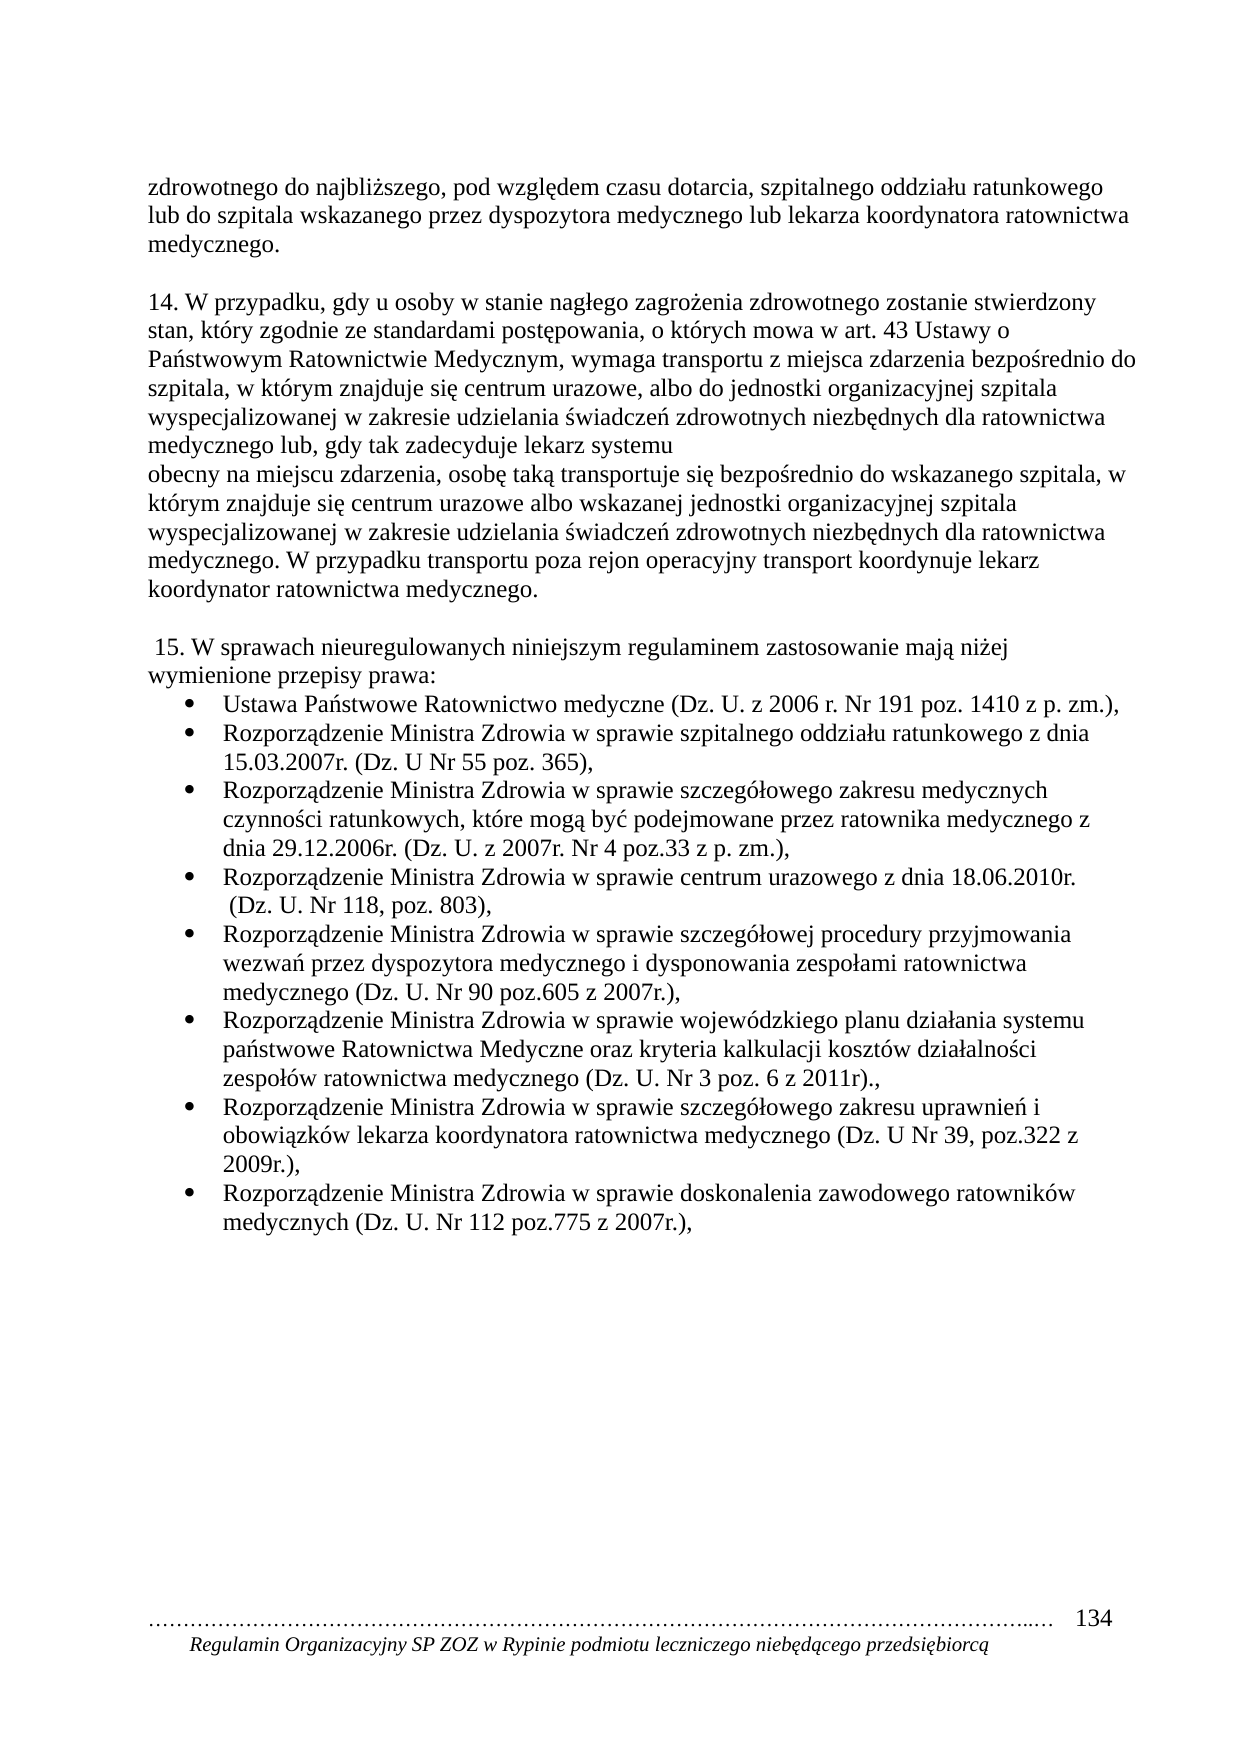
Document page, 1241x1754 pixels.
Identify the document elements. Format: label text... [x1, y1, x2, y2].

list Rozporządzenie Ministra Zdrowia w sprawie centrum urazowego z dnia 18.06.2010r. [185, 862, 1137, 890]
list Rozporządzenie Ministra Zdrowia w sprawie wojewódzkiego planu działania systemu państwowe Ratownictwa Medyczne oraz kryteria kalkulacji kosztów działalności zespołów ratownictwa medycznego (Dz. U. Nr 3 poz. 6 z 2011r)., [185, 1005, 1137, 1092]
list Rozporządzenie Ministra Zdrowia w sprawie szpitalnego oddziału ratunkowego z dnia 15.03.2007r. (Dz. U Nr 55 poz. 365), [185, 718, 1137, 775]
text 15. W sprawach nieuregulowanych niniejszym regulaminem zastosowanie mają niżej wymienione przepisy prawa: [148, 632, 1137, 689]
list Rozporządzenie Ministra Zdrowia w sprawie doskonalenia zawodowego ratowników [185, 1178, 1137, 1207]
text (Dz. U. Nr 118, poz. 803), [223, 890, 1137, 919]
list Rozporządzenie Ministra Zdrowia w sprawie szczegółowego zakresu medycznych czynności ratunkowych, które mogą być podejmowane przez ratownika medycznego z dnia 29.12.2006r. (Dz. U. z 2007r. Nr 4 poz.33 z p. zm.), [185, 775, 1137, 862]
text medycznych (Dz. U. Nr 112 poz.775 z 2007r.), [148, 1207, 1137, 1235]
text obecny na miejscu zdarzenia, osobę taką transportuje się bezpośrednio do wskazanego szpitala, w którym znajduje się centrum urazowe albo wskazanej jednostki organizacyjnej szpitala wyspecjalizowanej w zakresie udzielania świadczeń zdrowotnych niezbędnych dla ratownictwa medycznego. W przypadku transportu poza rejon operacyjny transport koordynuje lekarz koordynator ratownictwa medycznego. [148, 459, 1137, 603]
list Ustawa Państwowe Ratownictwo medyczne (Dz. U. z 2006 r. Nr 191 poz. 1410 z p. zm.), [185, 689, 1137, 718]
text 14. W przypadku, gdy u osoby w stanie nagłego zagrożenia zdrowotnego zostanie stwierdzony stan, który zgodnie ze standardami postępowania, o których mowa w art. 43 Ustawy o Państwowym Ratownictwie Medycznym, wymaga transportu z miejsca zdarzenia bezpośrednio do szpitala, w którym znajduje się centrum urazowe, albo do jednostki organizacyjnej szpitala wyspecjalizowanej w zakresie udzielania świadczeń zdrowotnych niezbędnych dla ratownictwa medycznego lub, gdy tak zadecyduje lekarz systemu [148, 287, 1137, 459]
list Rozporządzenie Ministra Zdrowia w sprawie szczegółowej procedury przyjmowania wezwań przez dyspozytora medycznego i dysponowania zespołami ratownictwa medycznego (Dz. U. Nr 90 poz.605 z 2007r.), [185, 919, 1137, 1005]
list Rozporządzenie Ministra Zdrowia w sprawie szczegółowego zakresu uprawnień i obowiązków lekarza koordynatora ratownictwa medycznego (Dz. U Nr 39, poz.322 z 2009r.), [185, 1092, 1137, 1178]
text zdrowotnego do najbliższego, pod względem czasu dotarcia, szpitalnego oddziału ratunkowego lub do szpitala wskazanego przez dyspozytora medycznego lub lekarza koordynatora ratownictwa medycznego. [148, 172, 1137, 258]
